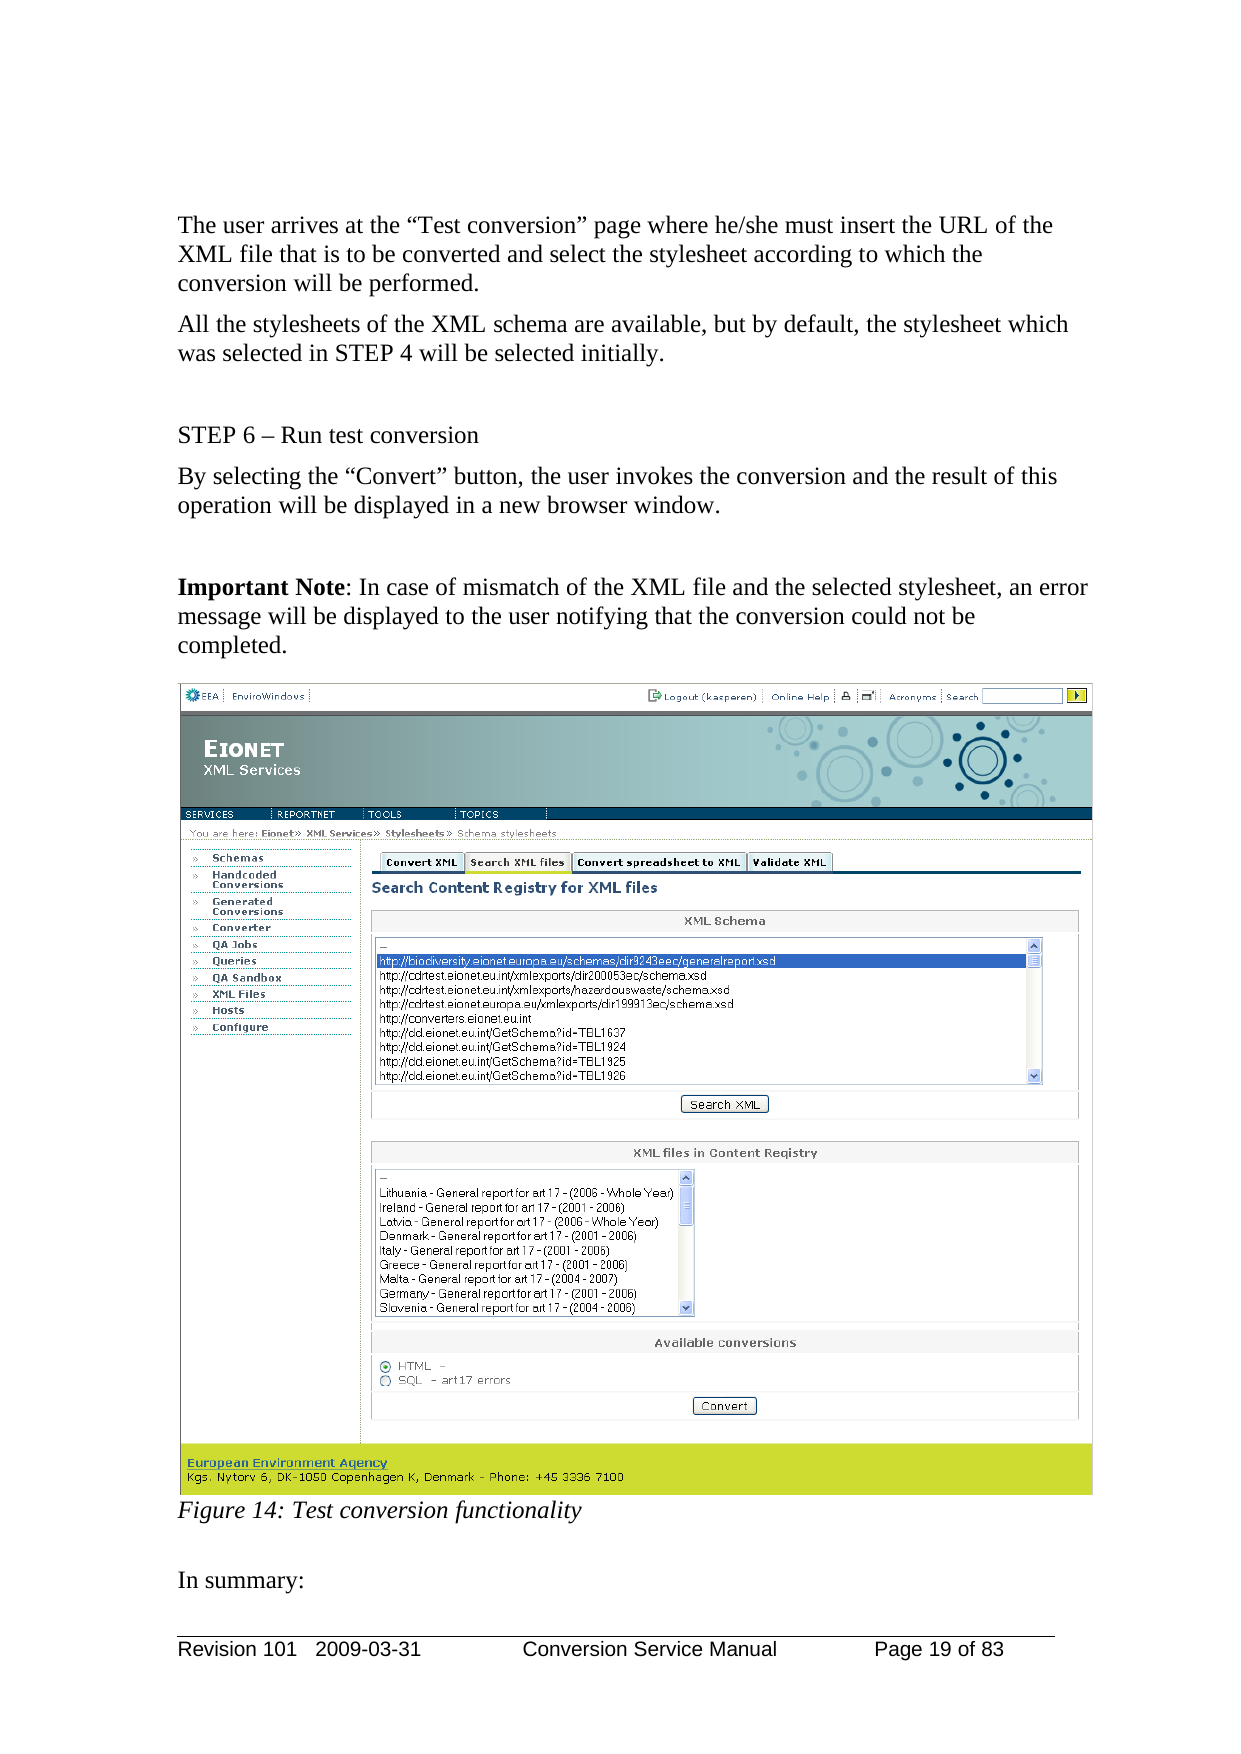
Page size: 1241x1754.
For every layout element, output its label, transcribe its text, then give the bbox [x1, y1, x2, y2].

text Figure 14: Test conversion functionality [177, 1495, 1092, 1524]
text All the stylesheets of the XML schema are available, but by default, the stylesheet which was selected in STEP 4 will be selected initially. [177, 309, 1092, 367]
text The user arrives at the “Test conversion” page where he/she must insert the URL of the XML file that is to be converted and select the stylesheet according to which the conversion will be performed. [177, 210, 1092, 297]
text In summary: [177, 1564, 1092, 1593]
text Important Note: In case of mismatch of the XML file and the selected stylesheet, an error message will be displayed to the user notifying that the conversion could not be completed. [177, 571, 1092, 659]
text Step 6 – Run test conversion [177, 420, 1092, 449]
text By selecting the “Convert” button, the user invokes the conversion and the result of this operation will be displayed in a new browser window. [177, 461, 1092, 519]
